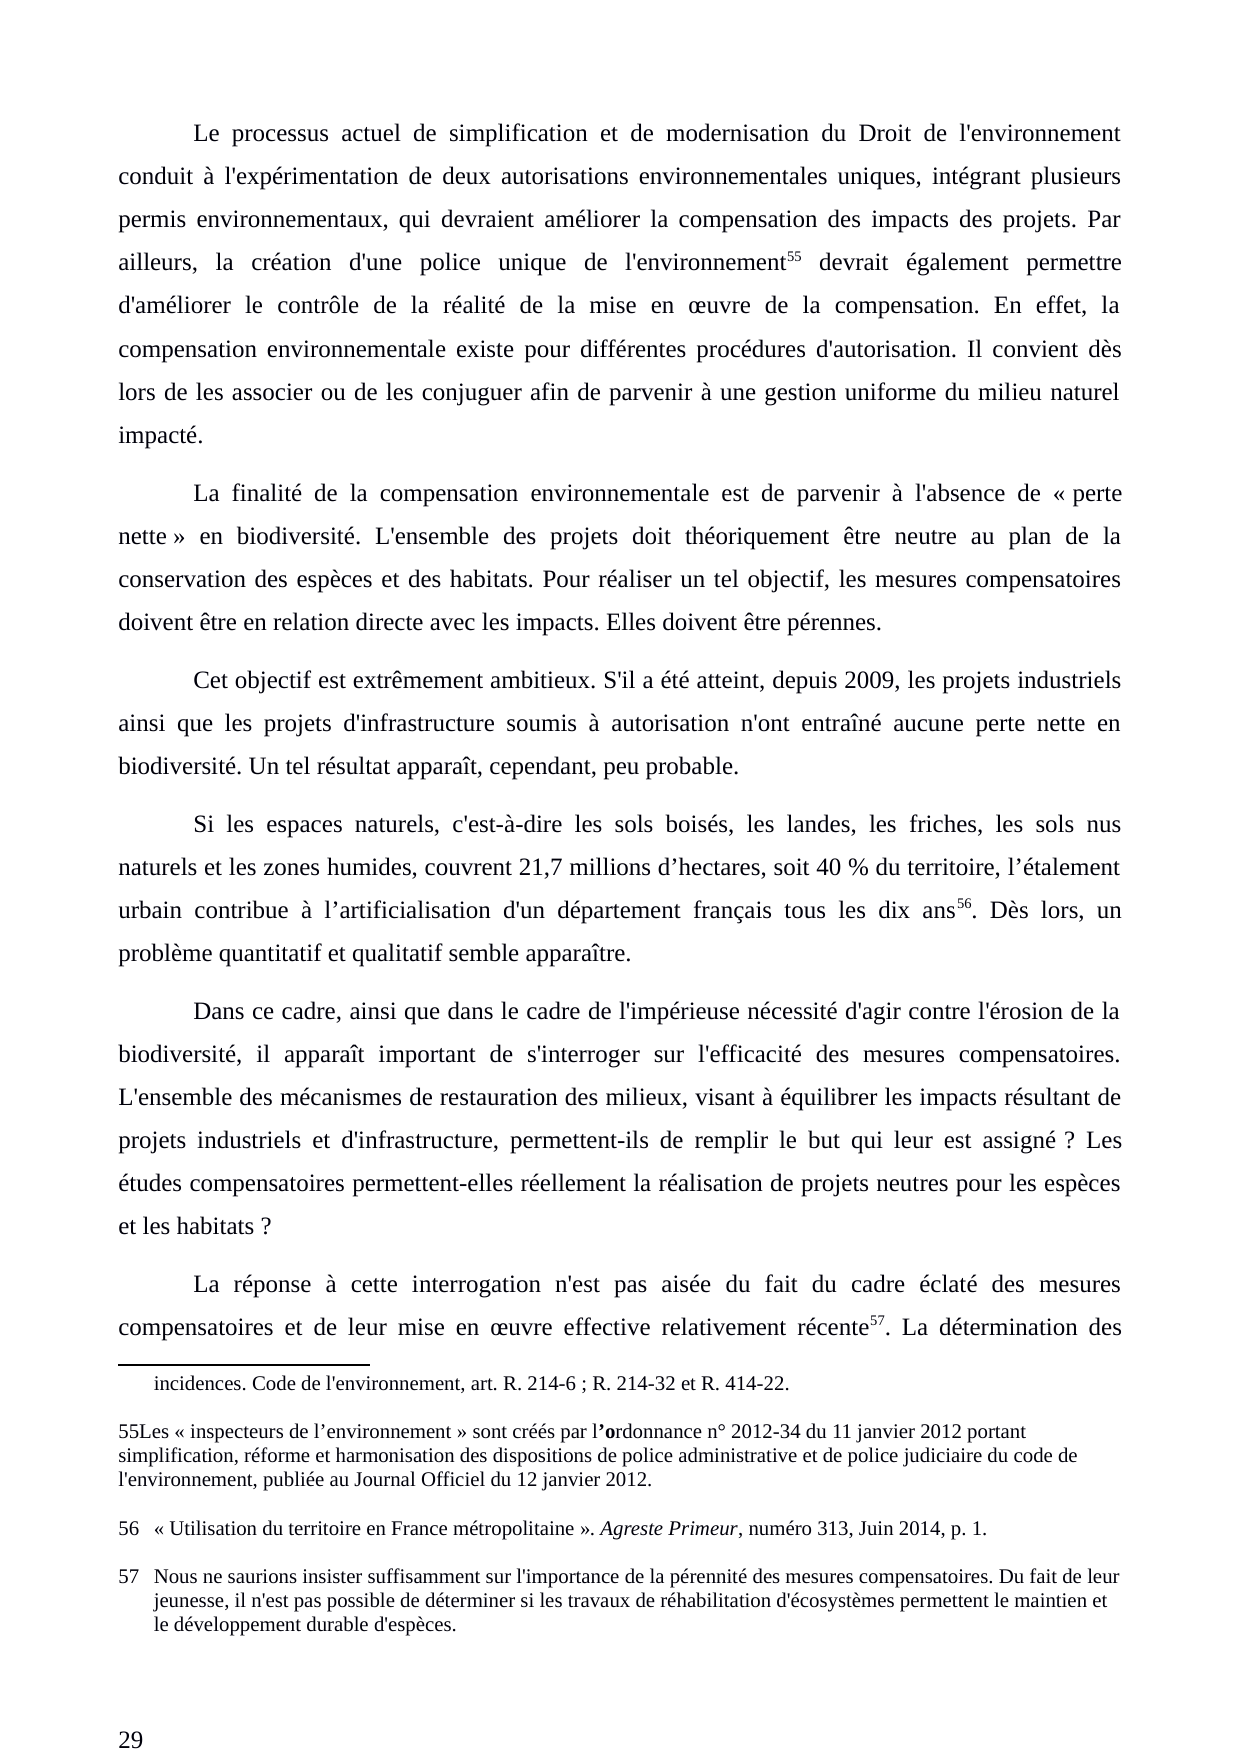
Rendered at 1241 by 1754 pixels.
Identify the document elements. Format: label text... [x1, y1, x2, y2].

text Si les espaces naturels, c'est-à-dire les sols boisés, les landes, les friches, les sols nus naturels et les zones humides, couvrent 21,7 millions d’hectares, soit 40 % du territoire, l’étalement urbain contribue à l’artificialisation d'un département français tous les dix ans. Dès lors, un problème quantitatif et qualitatif semble apparaître. [118, 809, 1122, 967]
text La réponse à cette interrogation n'est pas aisée du fait du cadre éclaté des mesures compensatoires et de leur mise en œuvre effective relativement récente. La détermination des [118, 1269, 1122, 1341]
text Nous ne saurions insister suffisamment sur l'importance de la pérennité des mesures compensatoires. Du fait de leur jeunesse, il n'est pas possible de déterminer si les travaux de réhabilitation d'écosystèmes permettent le maintien et le développement durable d'espèces. [118, 1564, 1122, 1636]
text incidences. Code de l'environnement, art. R. 214-6 ; R. 214-32 et R. 414-22. [118, 1371, 1122, 1395]
text Le processus actuel de simplification et de modernisation du Droit de l'environnement conduit à l'expérimentation de deux autorisations environnementales uniques, intégrant plusieurs permis environnementaux, qui devraient améliorer la compensation des impacts des projets. Par ailleurs, la création d'une police unique de l'environnement devrait également permettre d'améliorer le contrôle de la réalité de la mise en œuvre de la compensation. En effet, la compensation environnementale existe pour différentes procédures d'autorisation. Il convient dès lors de les associer ou de les conjuguer afin de parvenir à une gestion uniforme du milieu naturel impacté. [118, 118, 1122, 449]
text La finalité de la compensation environnementale est de parvenir à l'absence de « perte nette » en biodiversité. L'ensemble des projets doit théoriquement être neutre au plan de la conservation des espèces et des habitats. Pour réaliser un tel objectif, les mesures compensatoires doivent être en relation directe avec les impacts. Elles doivent être pérennes. [118, 478, 1122, 636]
text « Utilisation du territoire en France métropolitaine ». Agreste Primeur, numéro 313, Juin 2014, p. 1. [118, 1516, 1122, 1539]
text Cet objectif est extrêmement ambitieux. S'il a été atteint, depuis 2009, les projets industriels ainsi que les projets d'infrastructure soumis à autorisation n'ont entraîné aucune perte nette en biodiversité. Un tel résultat apparaît, cependant, peu probable. [118, 665, 1122, 780]
text Dans ce cadre, ainsi que dans le cadre de l'impérieuse nécessité d'agir contre l'érosion de la biodiversité, il apparaît important de s'interroger sur l'efficacité des mesures compensatoires. L'ensemble des mécanismes de restauration des milieux, visant à équilibrer les impacts résultant de projets industriels et d'infrastructure, permettent-ils de remplir le but qui leur est assigné ? Les études compensatoires permettent-elles réellement la réalisation de projets neutres pour les espèces et les habitats ? [118, 996, 1122, 1240]
text Les « inspecteurs de l’environnement » sont créés par l’ordonnance n° 2012-34 du 11 janvier 2012 portant simplification, réforme et harmonisation des dispositions de police administrative et de police judiciaire du code de l'environnement, publiée au Journal Officiel du 12 janvier 2012. [118, 1419, 1122, 1491]
